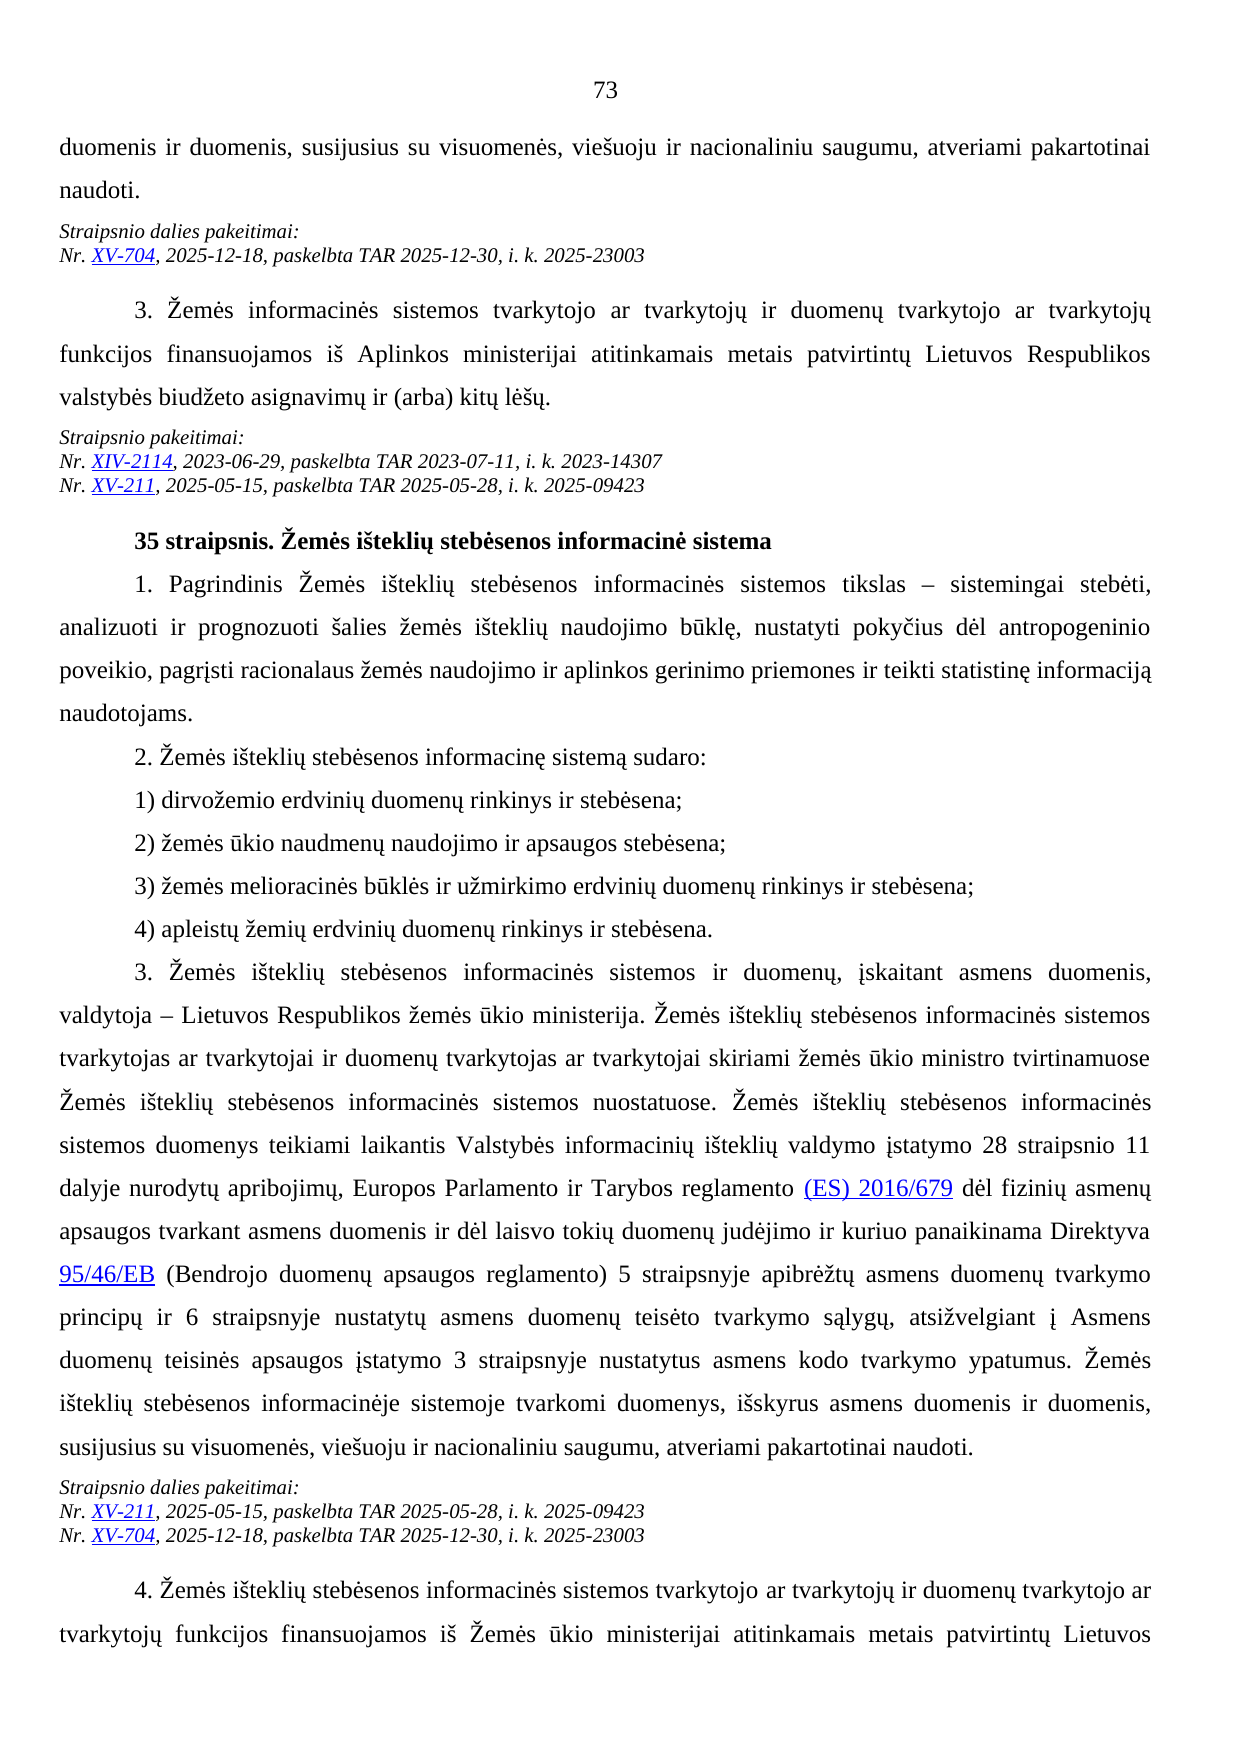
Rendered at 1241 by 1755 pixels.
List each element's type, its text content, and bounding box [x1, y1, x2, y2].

text Nr. XV-211, 2025-05-15, paskelbta TAR 2025-05-28, i. k. 2025-09423 [59, 1499, 1152, 1523]
text 4. Žemės išteklių stebėsenos informacinės sistemos tvarkytojo ar tvarkytojų ir duomenų tvarkytojo ar tvarkytojų funkcijos finansuojamos iš Žemės ūkio ministerijai atitinkamais metais patvirtintų Lietuvos [59, 1576, 1152, 1647]
text 3. Žemės išteklių stebėsenos informacinės sistemos ir duomenų, įskaitant asmens duomenis, valdytoja – Lietuvos Respublikos žemės ūkio ministerija. Žemės išteklių stebėsenos informacinės sistemos tvarkytojas ar tvarkytojai ir duomenų tvarkytojas ar tvarkytojai skiriami žemės ūkio ministro tvirtinamuose Žemės išteklių stebėsenos informacinės sistemos nuostatuose. Žemės išteklių stebėsenos informacinės sistemos duomenys teikiami laikantis Valstybės informacinių išteklių valdymo įstatymo 28 straipsnio 11 dalyje nurodytų apribojimų, Europos Parlamento ir Tarybos reglamento (ES) 2016/679 dėl fizinių asmenų apsaugos tvarkant asmens duomenis ir dėl laisvo tokių duomenų judėjimo ir kuriuo panaikinama Direktyva 95/46/EB (Bendrojo duomenų apsaugos reglamento) 5 straipsnyje apibrėžtų asmens duomenų tvarkymo principų ir 6 straipsnyje nustatytų asmens duomenų teisėto tvarkymo sąlygų, atsižvelgiant į Asmens duomenų teisinės apsaugos įstatymo 3 straipsnyje nustatytus asmens kodo tvarkymo ypatumus. Žemės išteklių stebėsenos informacinėje sistemoje tvarkomi duomenys, išskyrus asmens duomenis ir duomenis, susijusius su visuomenės, viešuoju ir nacionaliniu saugumu, atveriami pakartotinai naudoti. [59, 957, 1152, 1460]
text 2) žemės ūkio naudmenų naudojimo ir apsaugos stebėsena; [59, 828, 1152, 857]
text Straipsnio pakeitimai: [59, 425, 1152, 449]
text 2. Žemės išteklių stebėsenos informacinę sistemą sudaro: [59, 742, 1152, 770]
text 1) dirvožemio erdvinių duomenų rinkinys ir stebėsena; [59, 785, 1152, 813]
text Straipsnio dalies pakeitimai: [59, 1475, 1152, 1499]
text Nr. XV-704, 2025-12-18, paskelbta TAR 2025-12-30, i. k. 2025-23003 [59, 243, 1152, 267]
text 35 straipsnis. Žemės išteklių stebėsenos informacinė sistema [59, 526, 1152, 555]
text Nr. XIV-2114, 2023-06-29, paskelbta TAR 2023-07-11, i. k. 2023-14307 [59, 449, 1152, 473]
text Nr. XV-211, 2025-05-15, paskelbta TAR 2025-05-28, i. k. 2025-09423 [59, 473, 1152, 497]
text duomenis ir duomenis, susijusius su visuomenės, viešuoju ir nacionaliniu saugumu, atveriami pakartotinai naudoti. [59, 132, 1152, 204]
text Straipsnio dalies pakeitimai: [59, 219, 1152, 243]
text 4) apleistų žemių erdvinių duomenų rinkinys ir stebėsena. [59, 914, 1152, 943]
text 3. Žemės informacinės sistemos tvarkytojo ar tvarkytojų ir duomenų tvarkytojo ar tvarkytojų funkcijos finansuojamos iš Aplinkos ministerijai atitinkamais metais patvirtintų Lietuvos Respublikos valstybės biudžeto asignavimų ir (arba) kitų lėšų. [59, 296, 1152, 411]
text 1. Pagrindinis Žemės išteklių stebėsenos informacinės sistemos tikslas – sistemingai stebėti, analizuoti ir prognozuoti šalies žemės išteklių naudojimo būklę, nustatyti pokyčius dėl antropogeninio poveikio, pagrįsti racionalaus žemės naudojimo ir aplinkos gerinimo priemones ir teikti statistinę informaciją naudotojams. [59, 569, 1152, 727]
text Nr. XV-704, 2025-12-18, paskelbta TAR 2025-12-30, i. k. 2025-23003 [59, 1523, 1152, 1547]
text 3) žemės melioracinės būklės ir užmirkimo erdvinių duomenų rinkinys ir stebėsena; [59, 871, 1152, 900]
